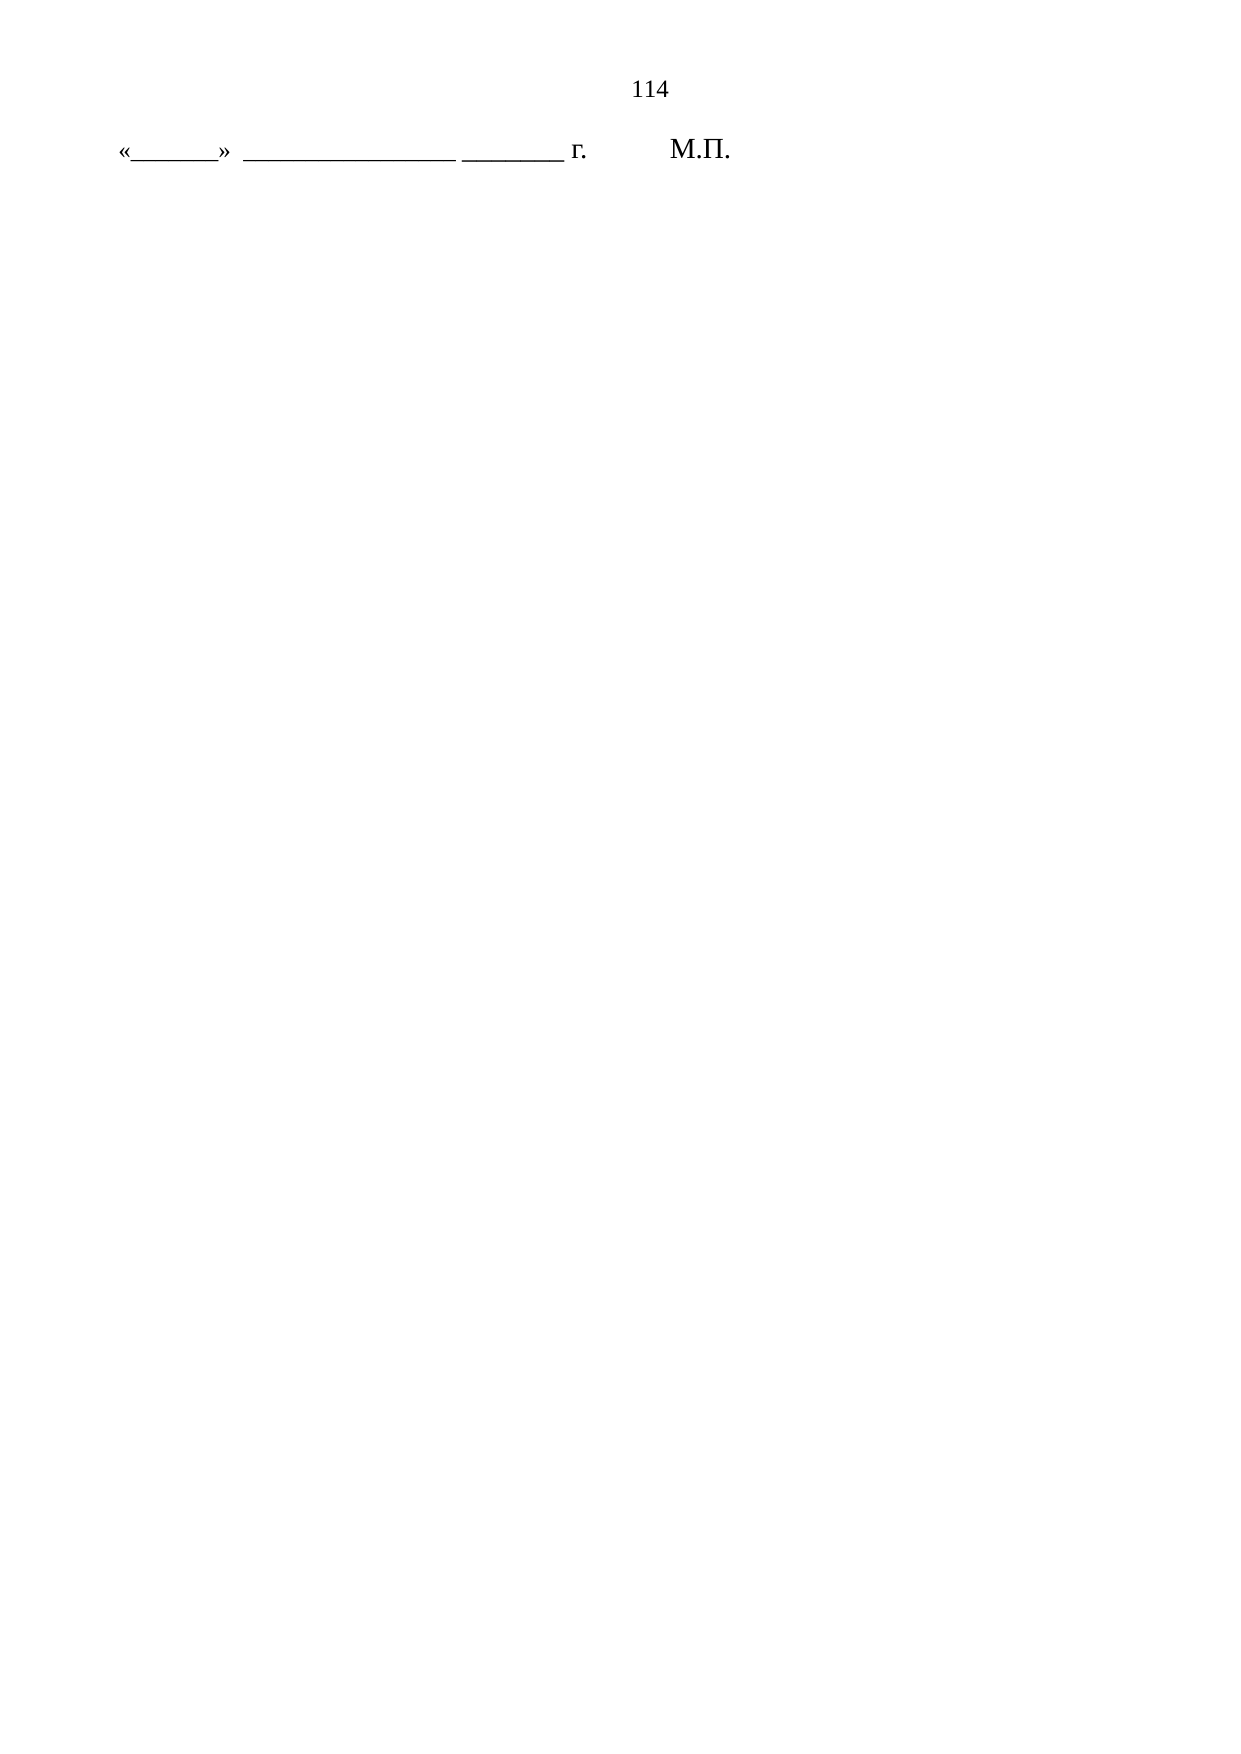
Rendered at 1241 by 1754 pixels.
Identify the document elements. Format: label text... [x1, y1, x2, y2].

text «_______» _________________ _______ г. М.П. [118, 131, 1211, 165]
